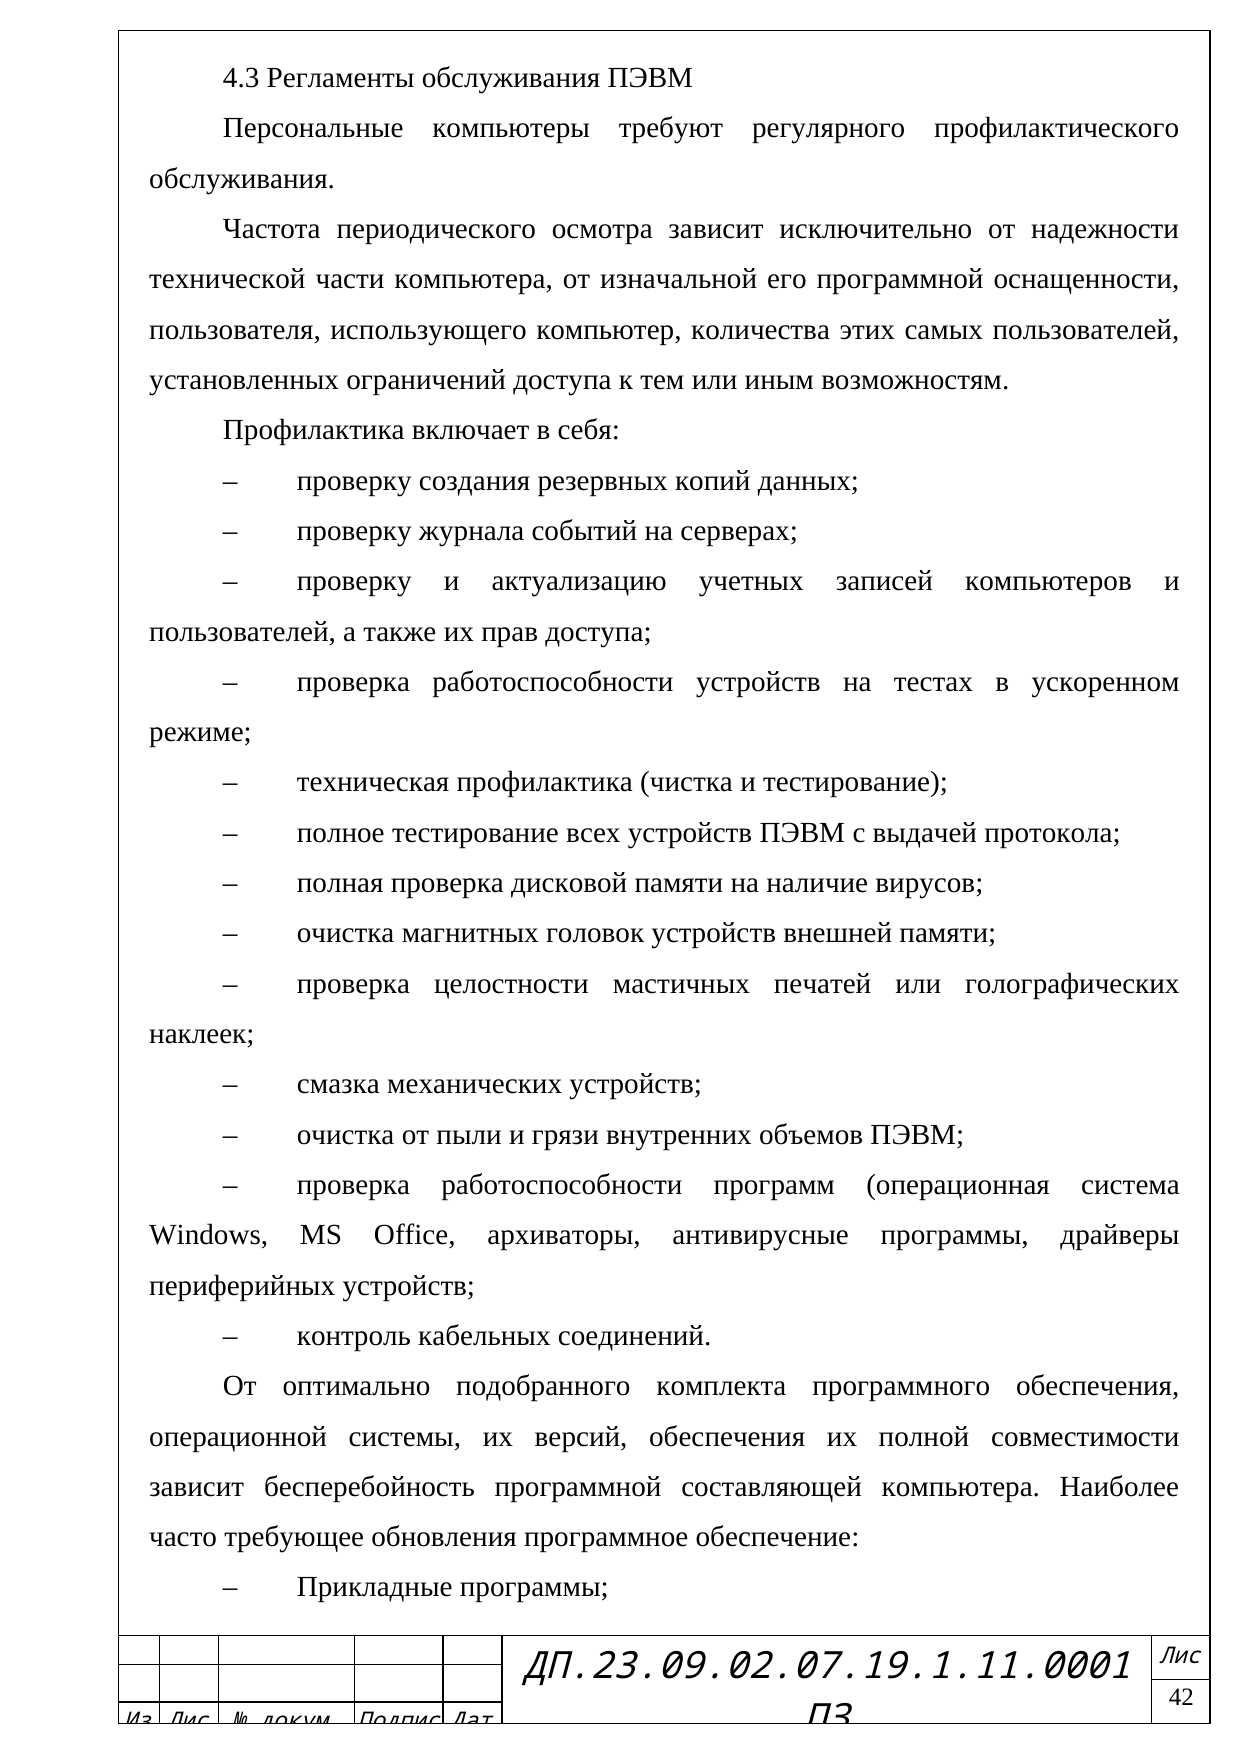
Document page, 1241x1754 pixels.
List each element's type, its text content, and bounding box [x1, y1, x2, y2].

list полное тестирование всех устройств ПЭВМ с выдачей протокола; [149, 815, 1180, 848]
list проверка работоспособности программ (операционная система Windows, MS Office, архиваторы, антивирусные программы, драйверы периферийных устройств; [149, 1167, 1180, 1301]
list Прикладные программы; [149, 1569, 1180, 1603]
list техническая профилактика (чистка и тестирование); [149, 764, 1180, 798]
text От оптимально подобранного комплекта программного обеспечения, операционной системы, их версий, обеспечения их полной совместимости зависит бесперебойность программной составляющей компьютера. Наиболее часто требующее обновления программное обеспечение: [149, 1368, 1180, 1553]
text Профилактика включает в себя: [149, 412, 1180, 446]
text Частота периодического осмотра зависит исключительно от надежности технической части компьютера, от изначальной его программной оснащенности, пользователя, использующего компьютер, количества этих самых пользователей, установленных ограничений доступа к тем или иным возможностям. [149, 211, 1180, 396]
text Персональные компьютеры требуют регулярного профилактического обслуживания. [149, 111, 1180, 194]
list смазка механических устройств; [149, 1066, 1180, 1100]
list проверка работоспособности устройств на тестах в ускоренном режиме; [149, 664, 1180, 748]
list очистка от пыли и грязи внутренних объемов ПЭВМ; [149, 1117, 1180, 1150]
list проверку создания резервных копий данных; [149, 463, 1180, 496]
list очистка магнитных головок устройств внешней памяти; [149, 916, 1180, 949]
subtitle 4.3 Регламенты обслуживания ПЭВМ [149, 60, 1180, 94]
list проверка целостности мастичных печатей или голографических наклеек; [149, 966, 1180, 1050]
list контроль кабельных соединений. [149, 1318, 1180, 1352]
list проверку и актуализацию учетных записей компьютеров и пользователей, а также их прав доступа; [149, 563, 1180, 647]
list проверку журнала событий на серверах; [149, 513, 1180, 547]
list полная проверка дисковой памяти на наличие вирусов; [149, 865, 1180, 899]
